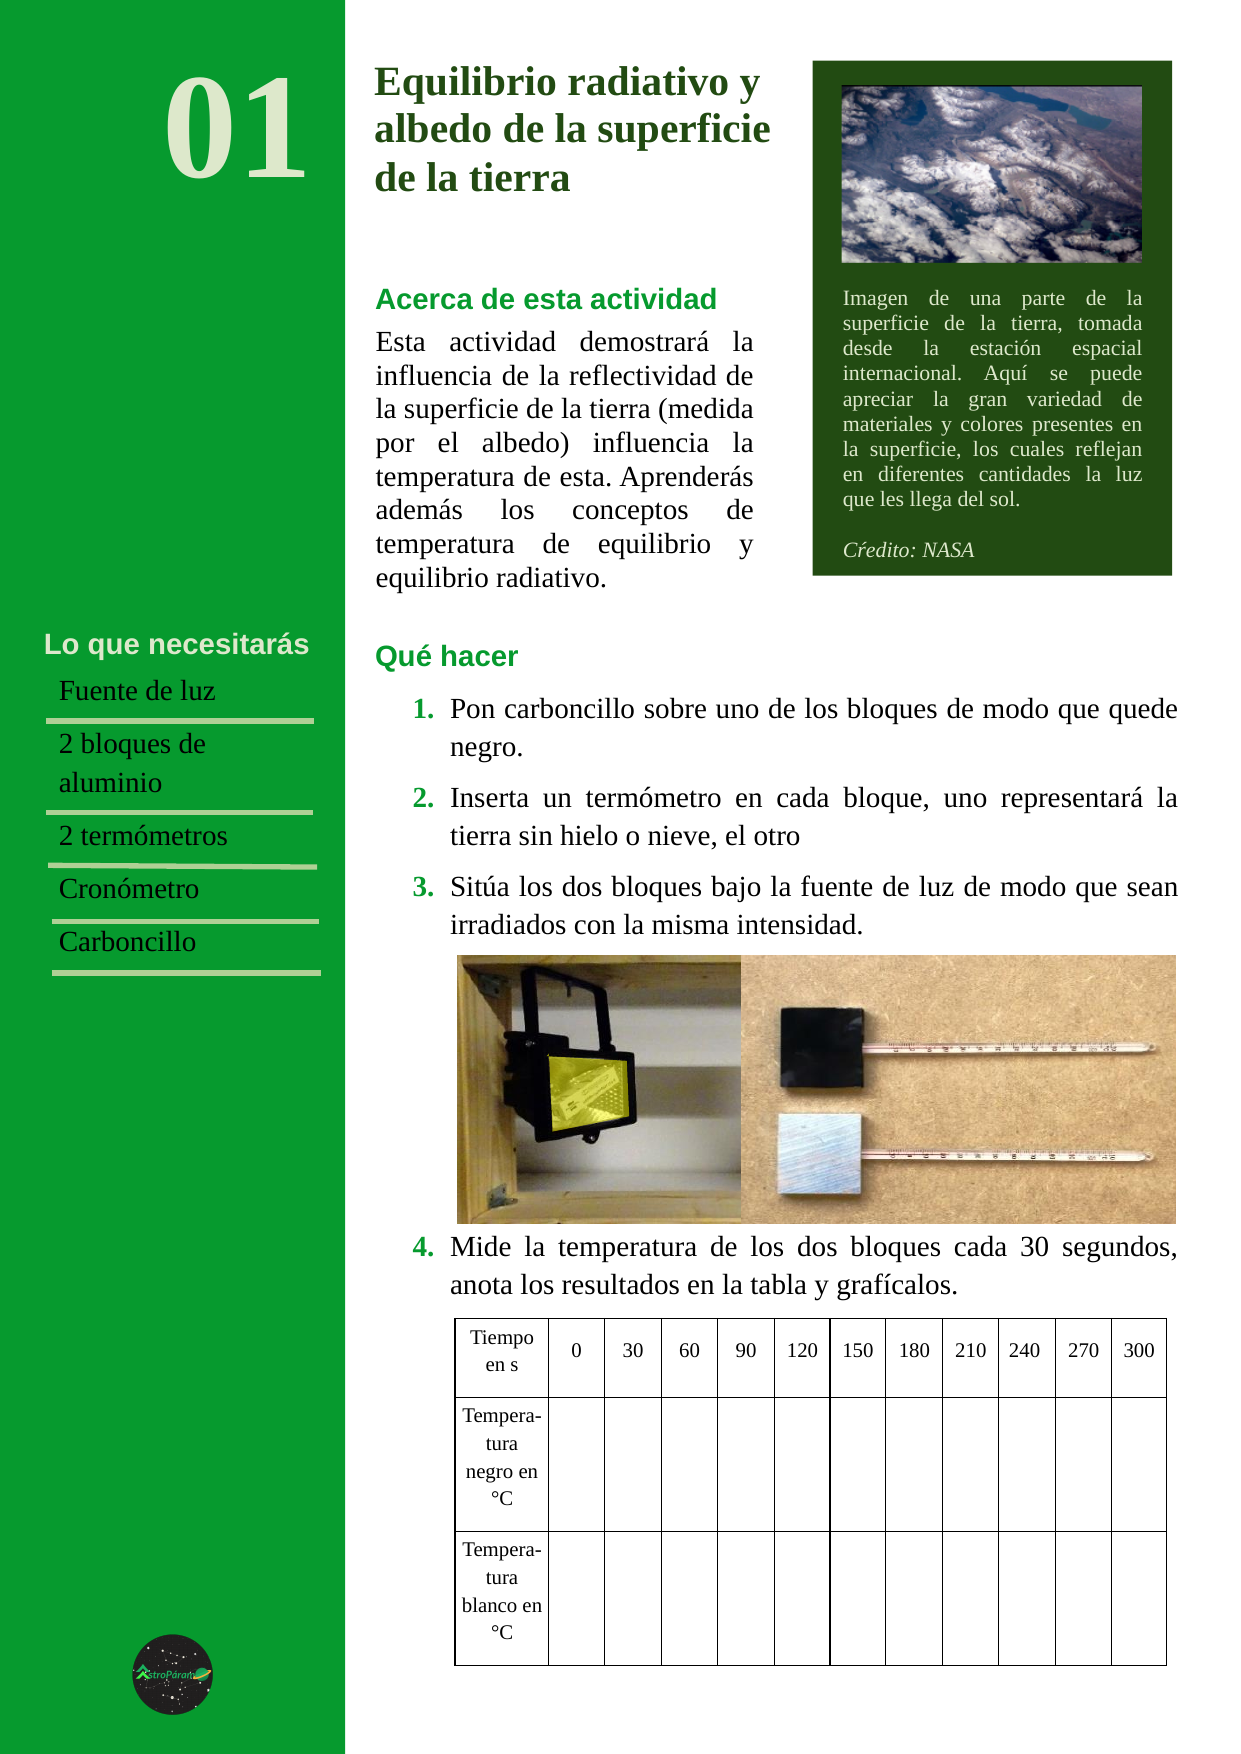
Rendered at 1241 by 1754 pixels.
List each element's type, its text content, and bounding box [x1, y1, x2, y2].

table_header 30 [605, 1319, 661, 1397]
table_header Tiempo en s [456, 1319, 548, 1397]
list Inserta un termómetro en cada bloque, uno representará la tierra sin hielo o nieve, el otro [412, 780, 1179, 852]
table_cell [1056, 1532, 1111, 1664]
table_cell [886, 1398, 942, 1531]
table_cell Tempera-tura blanco en °C [456, 1532, 548, 1664]
table_cell [831, 1398, 885, 1531]
table_header 270 [1056, 1319, 1111, 1397]
table_cell [1112, 1398, 1166, 1531]
list Mide la temperatura de los dos bloques cada 30 segundos, anota los resultados en la tabla y grafícalos. [412, 1224, 1179, 1301]
table_cell [831, 1532, 885, 1664]
table_cell [662, 1398, 717, 1531]
table_header 240 [999, 1319, 1055, 1397]
table_cell [605, 1398, 661, 1531]
table_cell [999, 1532, 1055, 1664]
picture [457, 955, 1176, 1224]
list Sitúa los dos bloques bajo la fuente de luz de modo que sean irradiados con la misma intensidad. [412, 869, 1179, 941]
list Pon carboncillo sobre uno de los bloques de modo que quede negro. [412, 691, 1179, 763]
table_cell [549, 1398, 604, 1531]
table_cell [718, 1398, 774, 1531]
table_header 300 [1112, 1319, 1166, 1397]
subtitle Acerca de esta actividad [375, 282, 812, 316]
table_header 0 [549, 1319, 604, 1397]
table_cell [1056, 1398, 1111, 1531]
table_cell [549, 1532, 604, 1664]
table_cell [775, 1398, 829, 1531]
table_cell [662, 1532, 717, 1664]
table_header 60 [662, 1319, 717, 1397]
table_cell [605, 1532, 661, 1664]
table_cell [886, 1532, 942, 1664]
table_cell [718, 1532, 774, 1664]
table_cell Tempera-tura negro en °C [456, 1398, 548, 1531]
picture [131, 1633, 214, 1716]
table_header 210 [943, 1319, 998, 1397]
table_header 180 [886, 1319, 942, 1397]
table_header 120 [775, 1319, 829, 1397]
table_cell [1112, 1532, 1166, 1664]
table_cell [943, 1532, 998, 1664]
table_cell [775, 1532, 829, 1664]
picture [841, 85, 1142, 263]
table_cell [999, 1398, 1055, 1531]
table_cell [943, 1398, 998, 1531]
table_header 150 [831, 1319, 885, 1397]
subtitle Qué hacer [375, 638, 1179, 672]
table_header 90 [718, 1319, 774, 1397]
